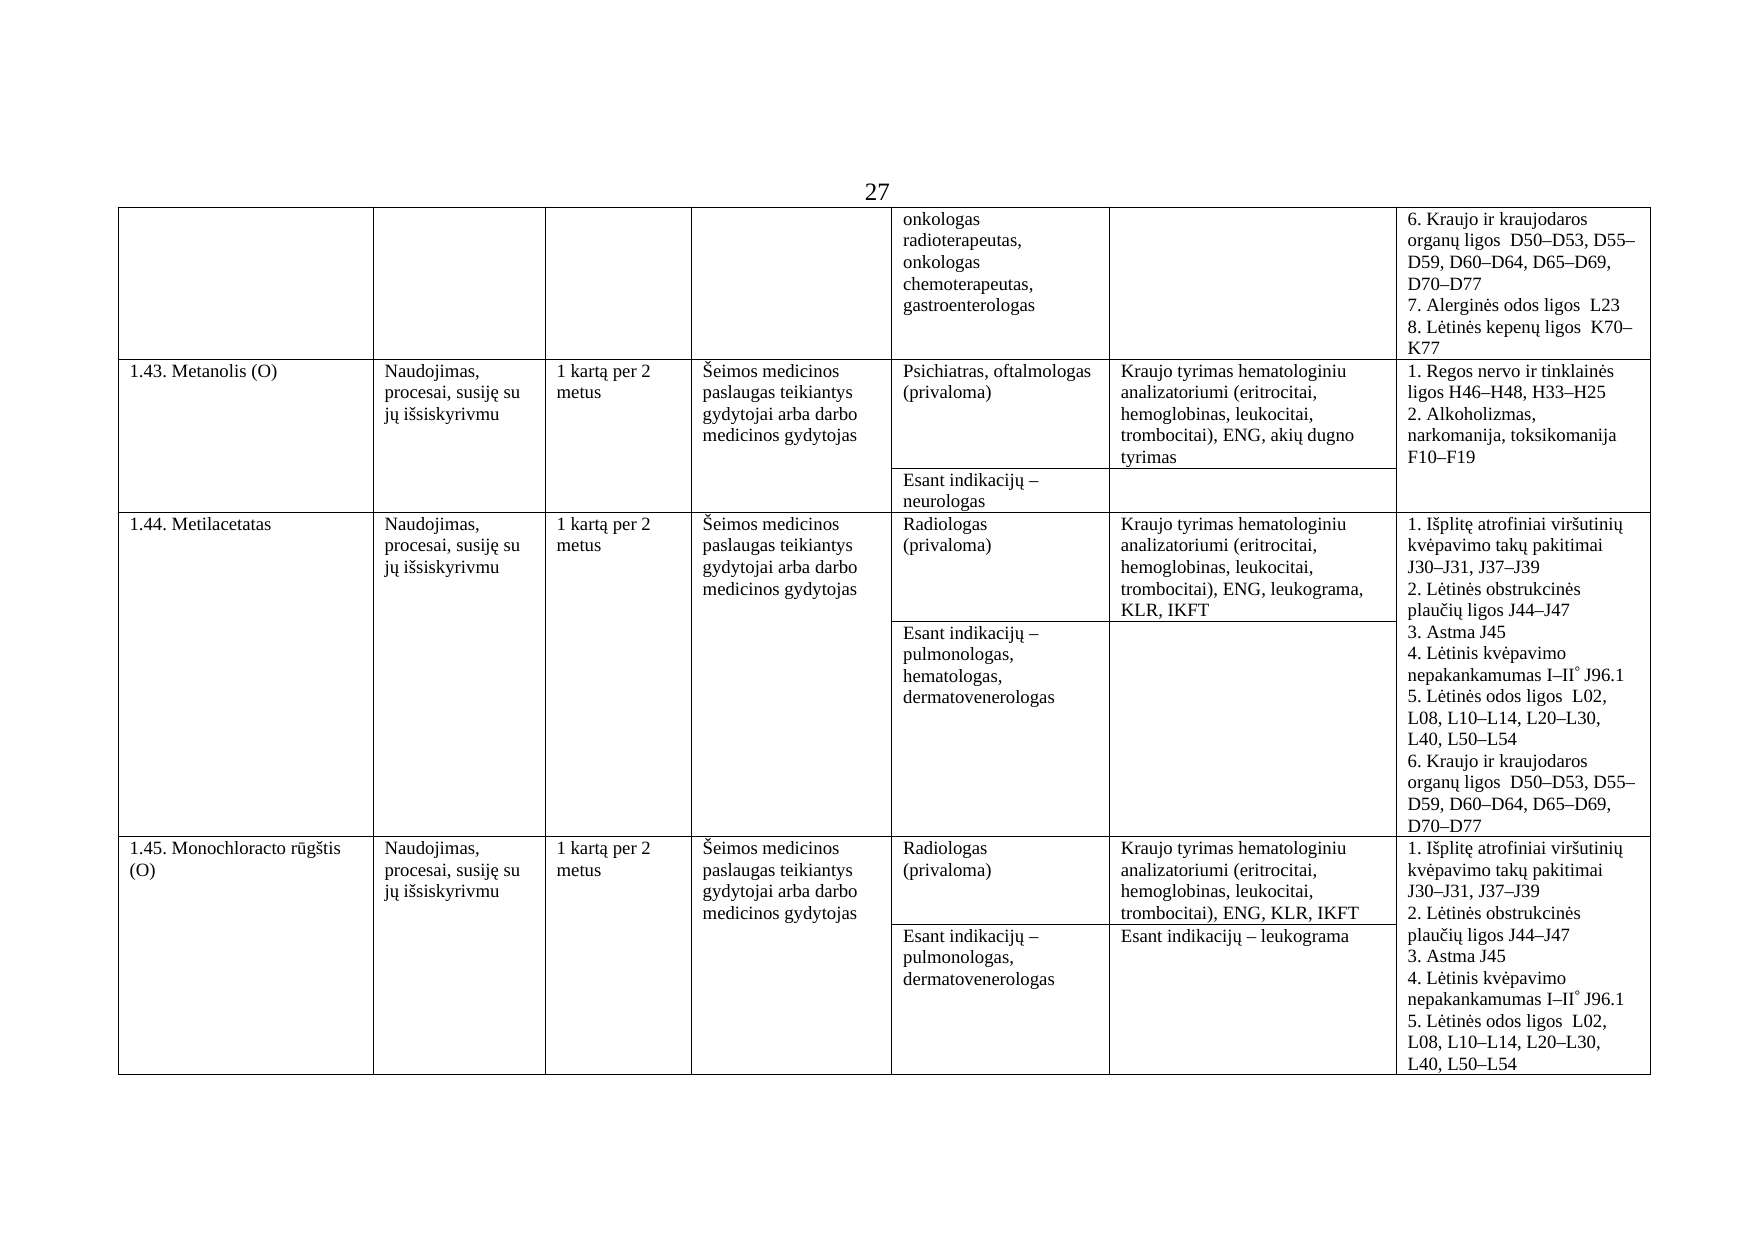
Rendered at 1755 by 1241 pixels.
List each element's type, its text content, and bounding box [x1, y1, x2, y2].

table_cell 1 kartą per 2 metus [546, 513, 691, 836]
table_cell Šeimos medicinos paslaugas teikiantys gydytojai arba darbo medicinos gydytojas [692, 513, 891, 836]
table_cell Kraujo tyrimas hematologiniu analizatoriumi (eritrocitai, hemoglobinas, leukocitai, trombocitai), ENG, akių dugno tyrimas [1110, 360, 1396, 467]
table_cell Psichiatras, oftalmologas (privaloma) [892, 360, 1109, 467]
table_cell [374, 208, 545, 359]
table_cell 6. Kraujo ir kraujodaros organų ligos D50–D53, D55–D59, D60–D64, D65–D69, D70–D77 7. Alerginės odos ligos L23 8. Lėtinės kepenų ligos K70–K77 [1397, 208, 1650, 359]
table_cell Radiologas (privaloma) [892, 513, 1109, 621]
table_cell [1110, 469, 1396, 512]
table_cell Esant indikacijų – leukograma [1110, 925, 1396, 1074]
table_cell Esant indikacijų –neurologas [892, 469, 1109, 512]
table_cell 1. Regos nervo ir tinklainės ligos H46–H48, H33–H25 2. Alkoholizmas, narkomanija, toksikomanija F10–F19 [1397, 360, 1650, 512]
table_cell [119, 208, 373, 359]
table_cell Radiologas (privaloma) [892, 837, 1109, 923]
table_cell 1 kartą per 2 metus [546, 360, 691, 512]
table_cell 1.44. Metilacetatas [119, 513, 373, 836]
table_cell Naudojimas, procesai, susiję su jų išsiskyrivmu [374, 837, 545, 1074]
table_cell onkologas radioterapeutas, onkologas chemoterapeutas, gastroenterologas [892, 208, 1109, 359]
table_cell Šeimos medicinos paslaugas teikiantys gydytojai arba darbo medicinos gydytojas [692, 360, 891, 512]
table_cell [1110, 208, 1396, 359]
table_cell Naudojimas, procesai, susiję su jų išsiskyrivmu [374, 513, 545, 836]
table_cell [692, 208, 891, 359]
table_cell 1. Išplitę atrofiniai viršutinių kvėpavimo takų pakitimai J30–J31, J37–J39 2. Lėtinės obstrukcinės plaučių ligos J44–J47 3. Astma J45 4. Lėtinis kvėpavimo nepakankamumas I–II J96.1 5. Lėtinės odos ligos L02, L08, L10–L14, L20–L30, L40, L50–L54 [1397, 837, 1650, 1074]
table_cell [546, 208, 691, 359]
table_cell 1. Išplitę atrofiniai viršutinių kvėpavimo takų pakitimai J30–J31, J37–J39 2. Lėtinės obstrukcinės plaučių ligos J44–J47 3. Astma J45 4. Lėtinis kvėpavimo nepakankamumas I–II J96.1 5. Lėtinės odos ligos L02, L08, L10–L14, L20–L30, L40, L50–L54 6. Kraujo ir kraujodaros organų ligos D50–D53, D55–D59, D60–D64, D65–D69, D70–D77 [1397, 513, 1650, 836]
table_cell 1.45. Monochloracto rūgštis (O) [119, 837, 373, 1074]
table_cell Kraujo tyrimas hematologiniu analizatoriumi (eritrocitai, hemoglobinas, leukocitai, trombocitai), ENG, leukograma, KLR, IKFT [1110, 513, 1396, 621]
table_cell Naudojimas, procesai, susiję su jų išsiskyrivmu [374, 360, 545, 512]
table_cell Kraujo tyrimas hematologiniu analizatoriumi (eritrocitai, hemoglobinas, leukocitai, trombocitai), ENG, KLR, IKFT [1110, 837, 1396, 923]
table_cell [1110, 622, 1396, 836]
table_cell Esant indikacijų – pulmonologas, hematologas, dermatovenerologas [892, 622, 1109, 836]
table_cell Esant indikacijų – pulmonologas, dermatovenerologas [892, 925, 1109, 1074]
table_cell 1.43. Metanolis (O) [119, 360, 373, 512]
table_cell Šeimos medicinos paslaugas teikiantys gydytojai arba darbo medicinos gydytojas [692, 837, 891, 1074]
table_cell 1 kartą per 2 metus [546, 837, 691, 1074]
